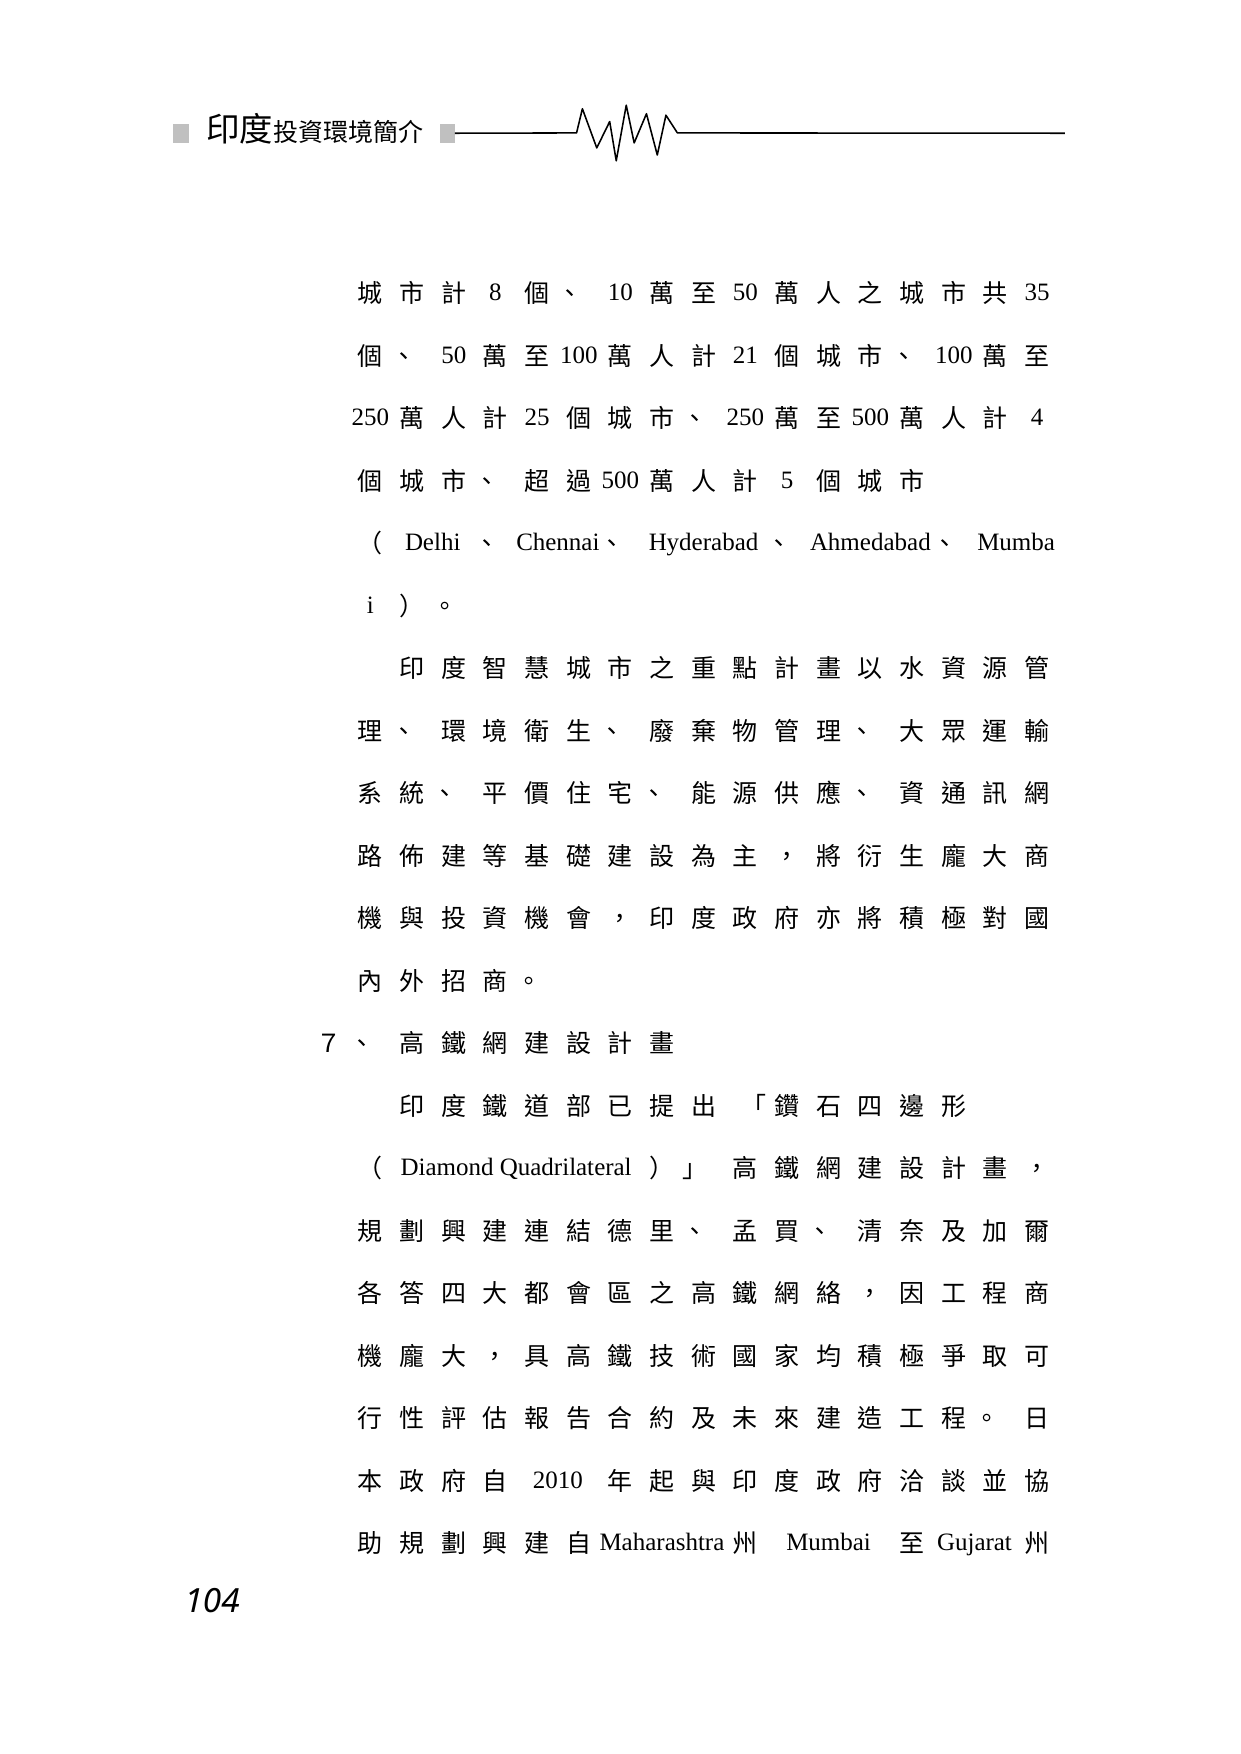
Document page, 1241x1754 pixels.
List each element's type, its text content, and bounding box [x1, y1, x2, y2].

text ７、高鐵網建設計畫 [281, 1000, 1058, 1063]
text 印度鐵道部已提出「鑽石四邊形（Diamond Quadrilateral）」高鐵網建設計畫，規劃興建連結德里、孟買、清奈及加爾各答四大都會區之高鐵網絡，因工程商機龐大，具高鐵技術國家均積極爭取可行性評估報告合約及未來建造工程。日本政府自2010年起與印度政府洽談並協助規劃興建自Maharashtra州Mumbai至Gujarat州 [330, 1063, 1058, 1563]
text 印度智慧城市之重點計畫以水資源管理、環境衛生、廢棄物管理、大眾運輸系統、平價住宅、能源供應、資通訊網路佈建等基礎建設為主，將衍生龐大商機與投資機會，印度政府亦將積極對國內外招商。 [330, 625, 1058, 1000]
text 城市計8個、10萬至50萬人之城市共35個、50萬至100萬人計21個城市、100萬至250萬人計25個城市、250萬至500萬人計4個城市、超過500萬人計5個城市（Delhi、Chennai、Hyderabad、Ahmedabad、Mumbai）。 [330, 250, 1058, 625]
